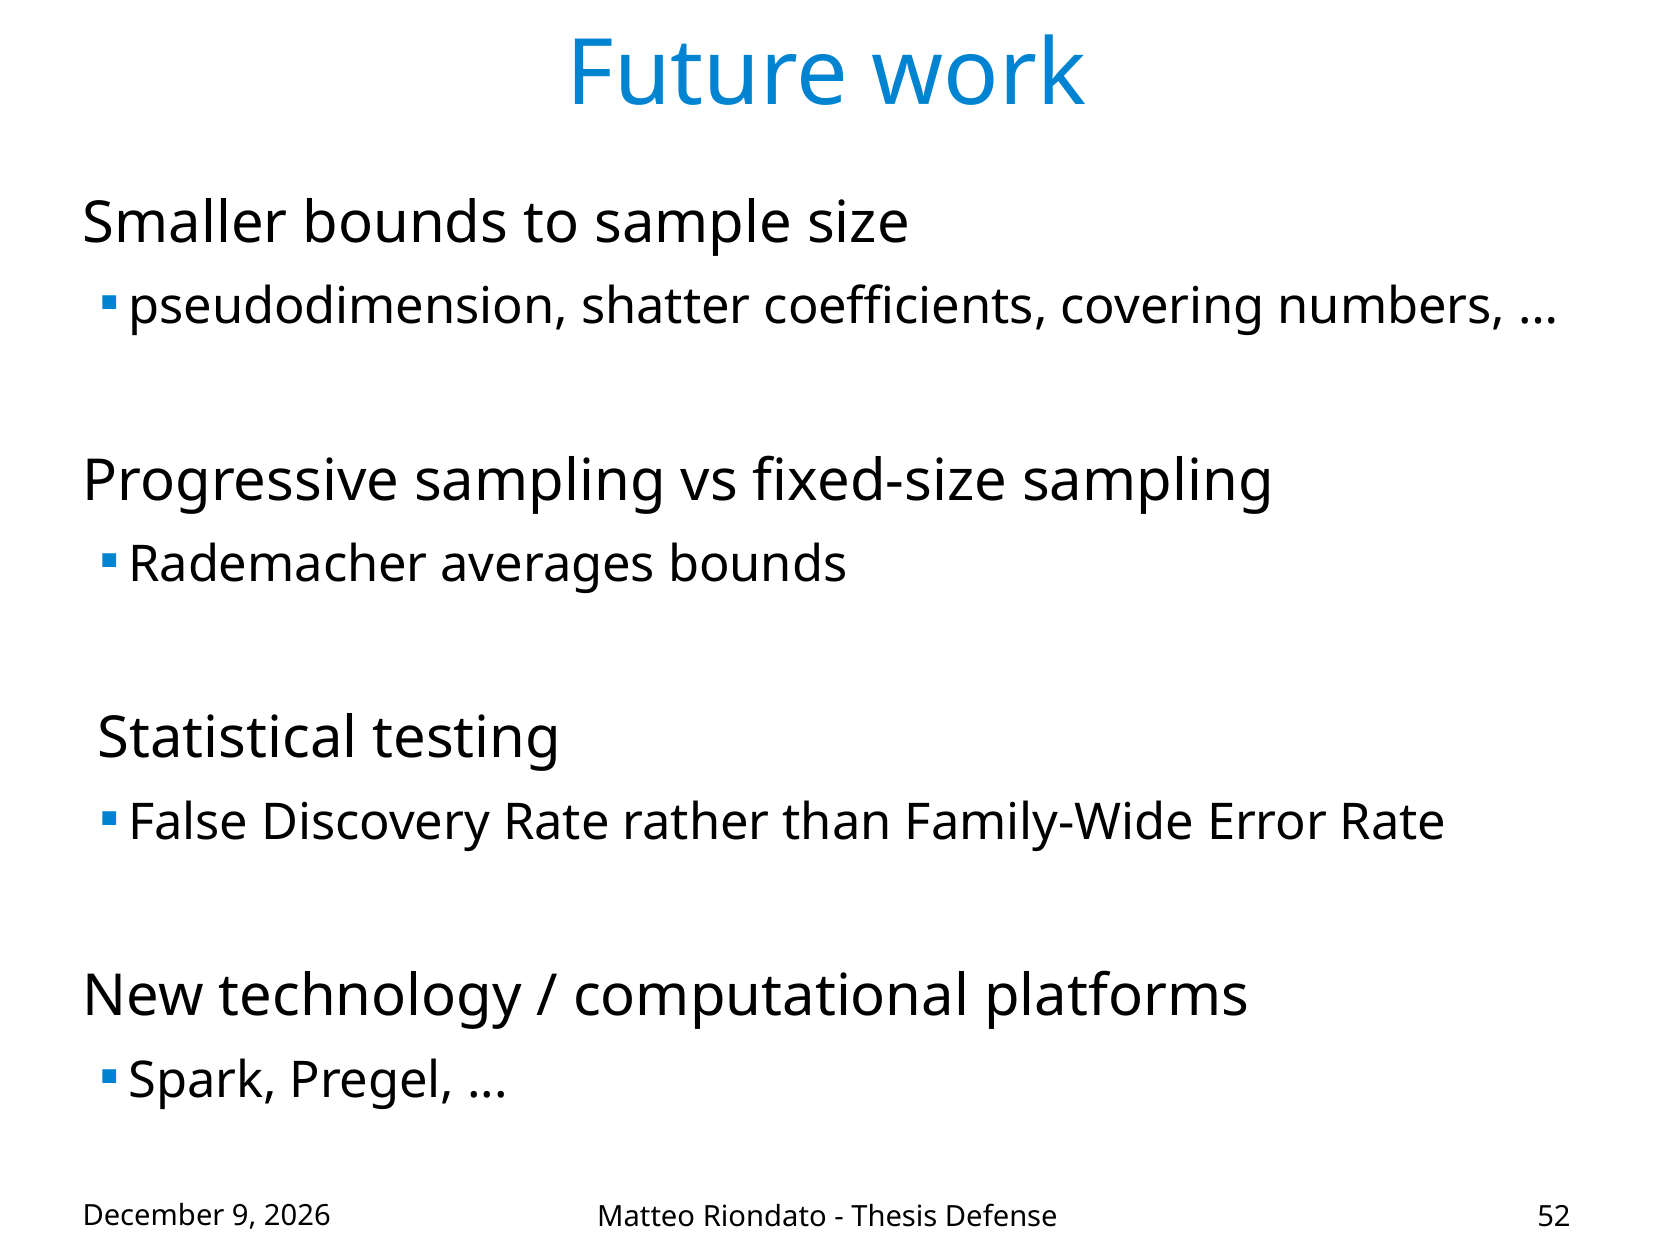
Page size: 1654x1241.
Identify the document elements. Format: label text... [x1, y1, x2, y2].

title Future work [82, 0, 1571, 139]
list Smaller bounds to sample size pseudodimension, shatter coefficients, covering numbers, … Progressive sampling vs fixed-size sampling Rademacher averages bounds Statistical testing False Discovery Rate rather than Family-Wide Error Rate New technology / computational platforms Spark, Pregel, ... [82, 180, 1571, 1186]
